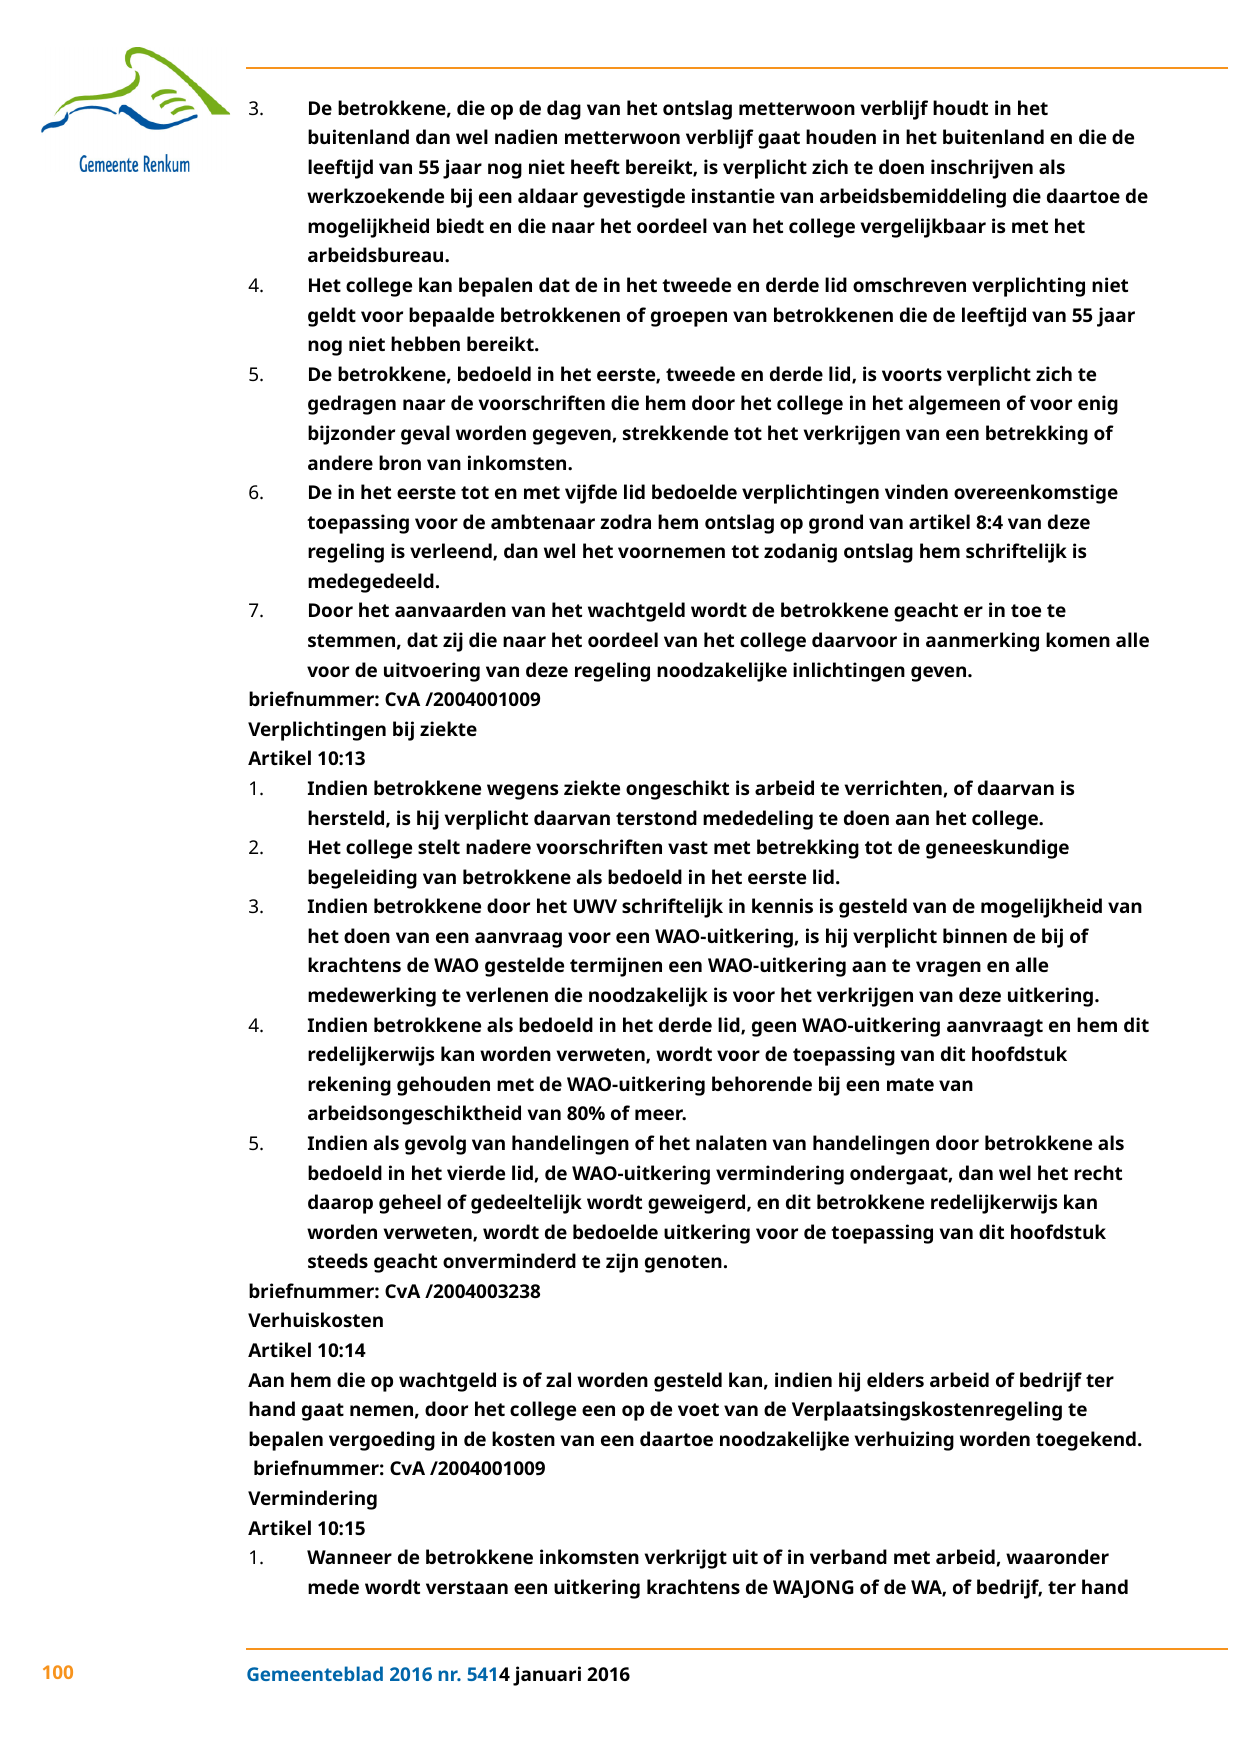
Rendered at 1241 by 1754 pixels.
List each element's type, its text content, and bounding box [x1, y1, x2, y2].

list Het college stelt nadere voorschriften vast met betrekking tot de geneeskundige begeleiding van betrokkene als bedoeld in het eerste lid. [248, 834, 1152, 890]
list De betrokkene, die op de dag van het ontslag metterwoon verblijf houdt in het buitenland dan wel nadien metterwoon verblijf gaat houden in het buitenland en die de leeftijd van 55 jaar nog niet heeft bereikt, is verplicht zich te doen inschrijven als werkzoekende bij een aldaar gevestigde instantie van arbeidsbemiddeling die daartoe de mogelijkheid biedt en die naar het oordeel van het college vergelijkbaar is met het arbeidsbureau. [248, 95, 1152, 268]
text briefnummer: CvA /2004001009 [248, 1456, 1152, 1481]
list Indien betrokkene als bedoeld in het derde lid, geen WAO-uitkering aanvraagt en hem dit redelijkerwijs kan worden verweten, wordt voor de toepassing van dit hoofdstuk rekening gehouden met de WAO-uitkering behorende bij een mate van arbeidsongeschiktheid van 80% of meer. [248, 1012, 1152, 1126]
text Aan hem die op wachtgeld is of zal worden gesteld kan, indien hij elders arbeid of bedrijf ter hand gaat nemen, door het college een op de voet van de Verplaatsingskostenregeling te bepalen vergoeding in de kosten van een daartoe noodzakelijke verhuizing worden toegekend. [248, 1367, 1152, 1452]
text Vermindering [248, 1485, 1152, 1511]
list Indien betrokkene door het UWV schriftelijk in kennis is gesteld van de mogelijkheid van het doen van een aanvraag voor een WAO-uitkering, is hij verplicht binnen de bij of krachtens de WAO gestelde termijnen een WAO-uitkering aan te vragen en alle medewerking te verlenen die noodzakelijk is voor het verkrijgen van deze uitkering. [248, 893, 1152, 1008]
picture [41, 47, 231, 172]
list Het college kan bepalen dat de in het tweede en derde lid omschreven verplichting niet geldt voor bepaalde betrokkenen of groepen van betrokkenen die de leeftijd van 55 jaar nog niet hebben bereikt. [248, 272, 1152, 357]
text Artikel 10:14 [248, 1337, 1152, 1363]
text briefnummer: CvA /2004001009 [248, 686, 1152, 712]
list De in het eerste tot en met vijfde lid bedoelde verplichtingen vinden overeenkomstige toepassing voor de ambtenaar zodra hem ontslag op grond van artikel 8:4 van deze regeling is verleend, dan wel het voornemen tot zodanig ontslag hem schriftelijk is medegedeeld. [248, 479, 1152, 594]
list Indien betrokkene wegens ziekte ongeschikt is arbeid te verrichten, of daarvan is hersteld, is hij verplicht daarvan terstond mededeling te doen aan het college. [248, 775, 1152, 831]
text Artikel 10:13 [248, 746, 1152, 771]
list Indien als gevolg van handelingen of het nalaten van handelingen door betrokkene als bedoeld in het vierde lid, de WAO-uitkering vermindering ondergaat, dan wel het recht daarop geheel of gedeeltelijk wordt geweigerd, en dit betrokkene redelijkerwijs kan worden verweten, wordt de bedoelde uitkering voor de toepassing van dit hoofdstuk steeds geacht onverminderd te zijn genoten. [248, 1130, 1152, 1274]
text briefnummer: CvA /2004003238 [248, 1278, 1152, 1304]
list De betrokkene, bedoeld in het eerste, tweede en derde lid, is voorts verplicht zich te gedragen naar de voorschriften die hem door het college in het algemeen of voor enig bijzonder geval worden gegeven, strekkende tot het verkrijgen van een betrekking of andere bron van inkomsten. [248, 361, 1152, 476]
list Door het aanvaarden van het wachtgeld wordt de betrokkene geacht er in toe te stemmen, dat zij die naar het oordeel van het college daarvoor in aanmerking komen alle voor de uitvoering van deze regeling noodzakelijke inlichtingen geven. [248, 598, 1152, 683]
text Artikel 10:15 [248, 1515, 1152, 1541]
list Wanneer de betrokkene inkomsten verkrijgt uit of in verband met arbeid, waaronder mede wordt verstaan een uitkering krachtens de WAJONG of de WA, of bedrijf, ter hand [248, 1544, 1152, 1600]
text Verplichtingen bij ziekte [248, 716, 1152, 742]
text Verhuiskosten [248, 1308, 1152, 1333]
